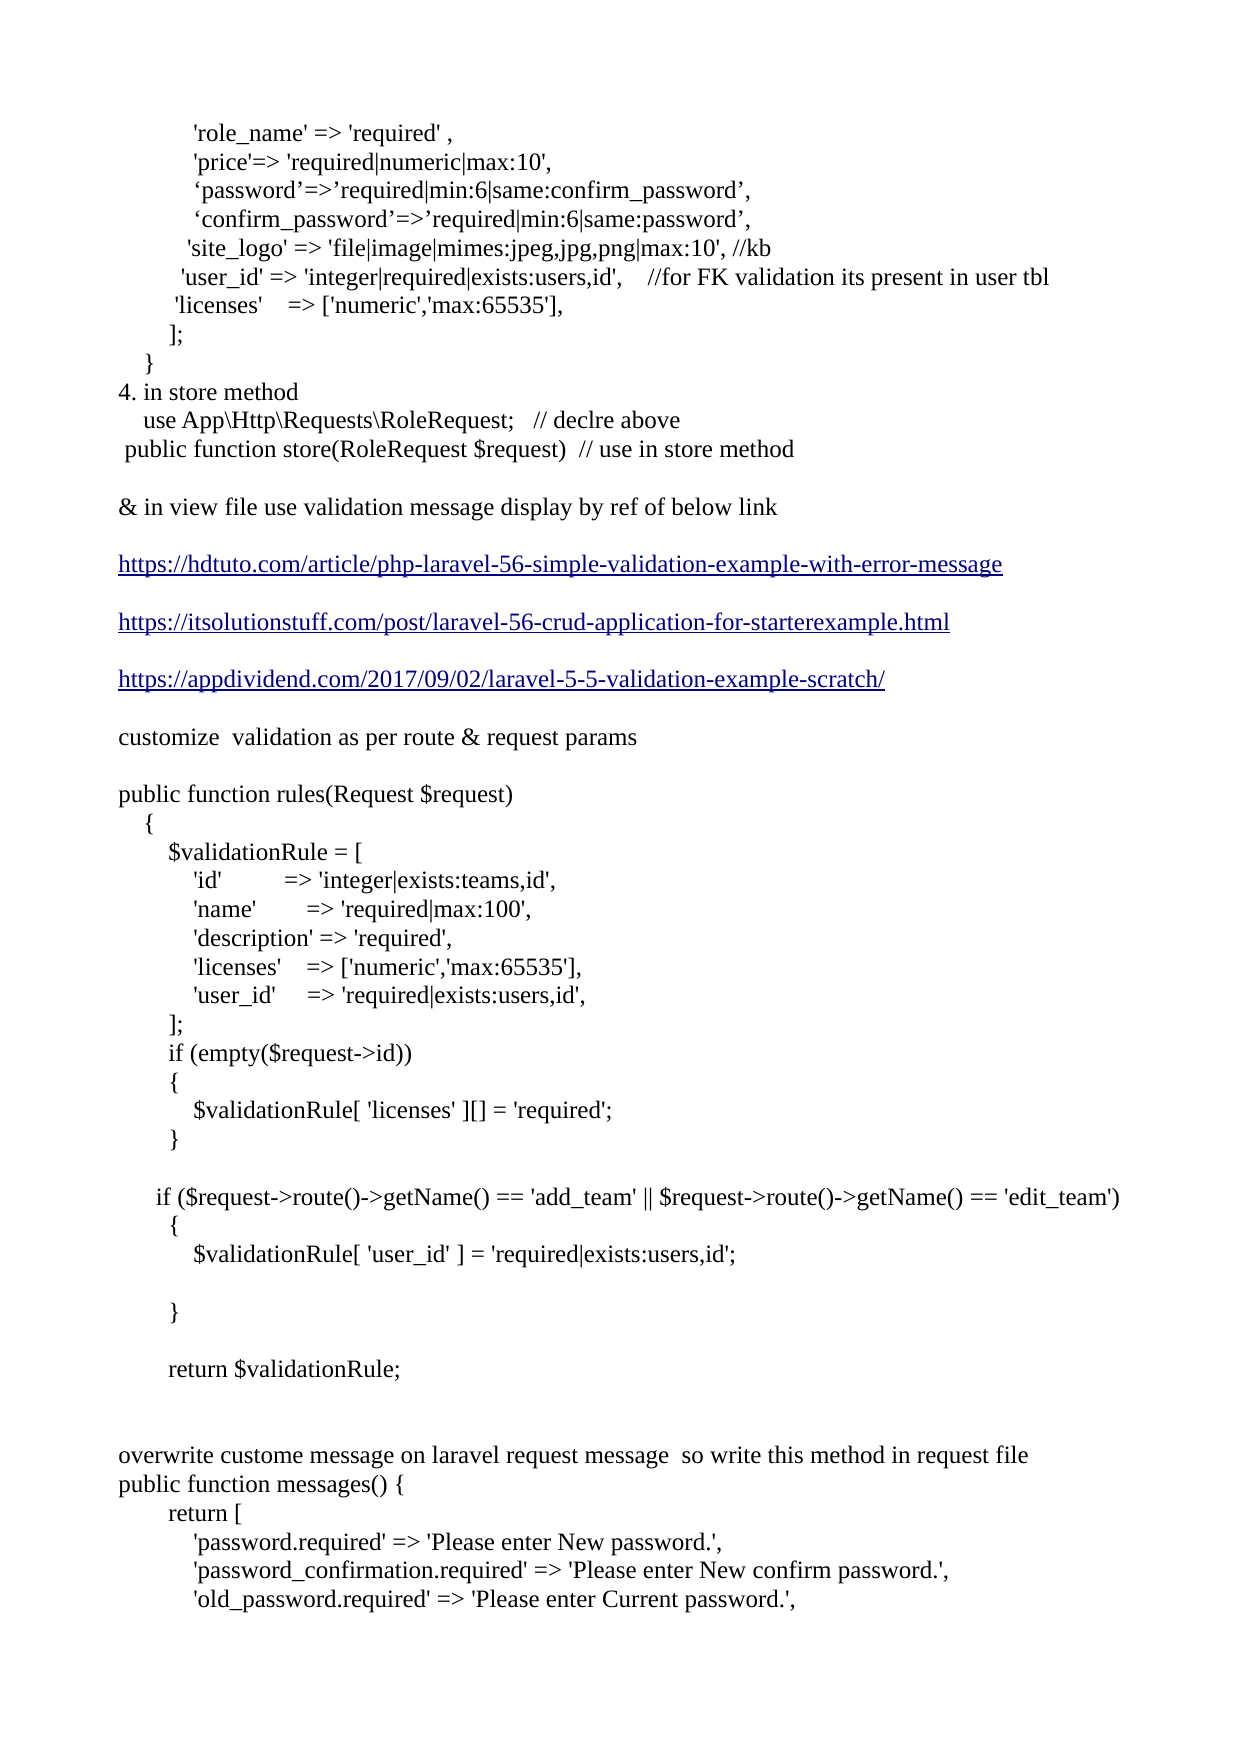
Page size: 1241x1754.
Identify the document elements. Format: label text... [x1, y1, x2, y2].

text 'price'=> 'required|numeric|max:10', [118, 147, 1122, 176]
text 'user_id' => 'integer|required|exists:users,id', //for FK validation its present in user tbl [118, 262, 1122, 291]
text use App\Http\Requests\RoleRequest; // declre above [118, 406, 1122, 434]
text return [ [118, 1498, 1122, 1527]
text 4. in store method [118, 377, 1122, 406]
text 'name' => 'required|max:100', [118, 894, 1122, 923]
text 'description' => 'required', [118, 923, 1122, 952]
text https://itsolutionstuff.com/post/laravel-56-crud-application-for-starterexample.html [118, 607, 1122, 636]
text public function rules(Request $request) [118, 779, 1122, 808]
text & in view file use validation message display by ref of below link [118, 492, 1122, 521]
text $validationRule = [ [118, 837, 1122, 866]
text if (empty($request->id)) [118, 1038, 1122, 1067]
text if ($request->route()->getName() == 'add_team' || $request->route()->getName() == 'edit_team') [118, 1182, 1122, 1211]
text } [118, 1124, 1122, 1153]
text $validationRule[ 'licenses' ][] = 'required'; [118, 1096, 1122, 1124]
text } [118, 1297, 1122, 1326]
text customize validation as per route & request params [118, 722, 1122, 751]
text ‘confirm_password’=>’required|min:6|same:password’, [118, 204, 1122, 233]
text 'id' => 'integer|exists:teams,id', [118, 866, 1122, 894]
text 'licenses' => ['numeric','max:65535'], [118, 952, 1122, 981]
text ]; [118, 319, 1122, 348]
text $validationRule[ 'user_id' ] = 'required|exists:users,id'; [118, 1239, 1122, 1268]
text 'password.required' => 'Please enter New password.', [118, 1527, 1122, 1556]
text 'licenses' => ['numeric','max:65535'], [118, 291, 1122, 319]
text return $validationRule; [118, 1354, 1122, 1383]
text 'site_logo' => 'file|image|mimes:jpeg,jpg,png|max:10', //kb [118, 233, 1122, 262]
text } [118, 348, 1122, 377]
text 'user_id' => 'required|exists:users,id', [118, 981, 1122, 1009]
text { [118, 1211, 1122, 1239]
text https://appdividend.com/2017/09/02/laravel-5-5-validation-example-scratch/ [118, 664, 1122, 693]
text { [118, 808, 1122, 837]
text ‘password’=>’required|min:6|same:confirm_password’, [118, 176, 1122, 204]
text https://hdtuto.com/article/php-laravel-56-simple-validation-example-with-error-message [118, 549, 1122, 578]
text 'role_name' => 'required' , [118, 118, 1122, 147]
text 'old_password.required' => 'Please enter Current password.', [118, 1584, 1122, 1613]
text { [118, 1067, 1122, 1096]
text public function store(RoleRequest $request) // use in store method [118, 434, 1122, 463]
text overwrite custome message on laravel request message so write this method in request file [118, 1441, 1122, 1469]
text 'password_confirmation.required' => 'Please enter New confirm password.', [118, 1556, 1122, 1584]
text ]; [118, 1009, 1122, 1038]
text public function messages() { [118, 1469, 1122, 1498]
